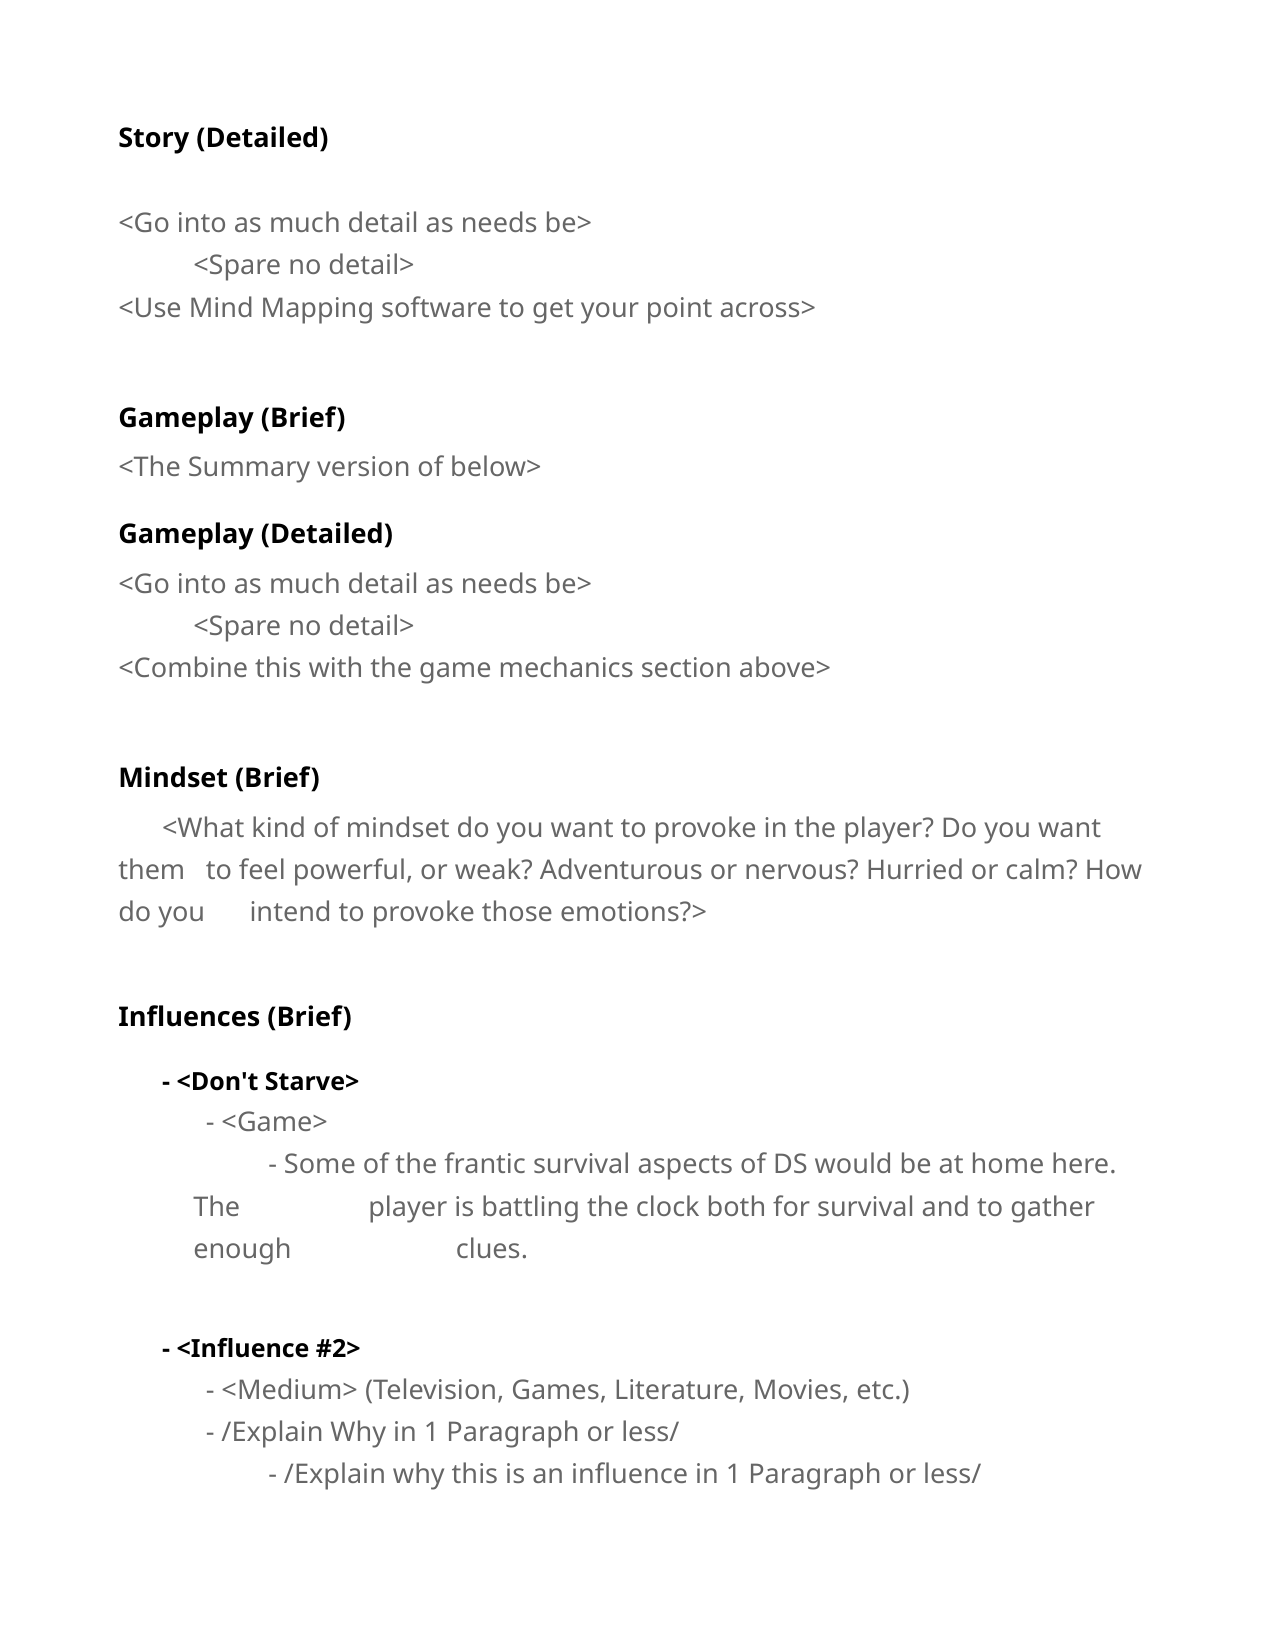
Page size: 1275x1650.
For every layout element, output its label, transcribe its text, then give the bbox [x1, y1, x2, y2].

subtitle Mindset (Brief) [118, 759, 1157, 796]
text <Go into as much detail as needs be> [118, 203, 1157, 240]
subtitle Influences (Brief) [118, 997, 1157, 1034]
text - /Explain Why in 1 Paragraph or less/ [118, 1413, 1157, 1449]
text <Go into as much detail as needs be> [118, 564, 1157, 601]
text - Some of the frantic survival aspects of DS would be at home here. The player is battling the clock both for survival and to gather enough clues. [193, 1145, 1157, 1266]
subtitle Gameplay (Detailed) [118, 515, 1157, 552]
text <Spare no detail> [118, 246, 1157, 283]
subtitle Gameplay (Brief) [118, 398, 1157, 435]
text <Use Mind Mapping software to get your point across> [118, 288, 1157, 325]
text <Spare no detail> [118, 607, 1157, 643]
text - <Medium> (Television, Games, Literature, Movies, etc.) [118, 1370, 1157, 1407]
subtitle - <Influence #2> [118, 1331, 1157, 1365]
text - <Game> [118, 1102, 1157, 1139]
subtitle - <Don't Starve> [118, 1063, 1157, 1097]
subtitle Story (Detailed) [118, 118, 1157, 155]
text <What kind of mindset do you want to provoke in the player? Do you want them to feel powerful, or weak? Adventurous or nervous? Hurried or calm? How do you intend to provoke those emotions?> [118, 808, 1157, 930]
text <Combine this with the game mechanics section above> [118, 649, 1157, 686]
text <The Summary version of below> [118, 447, 1157, 484]
text - /Explain why this is an influence in 1 Paragraph or less/ [193, 1455, 1157, 1492]
